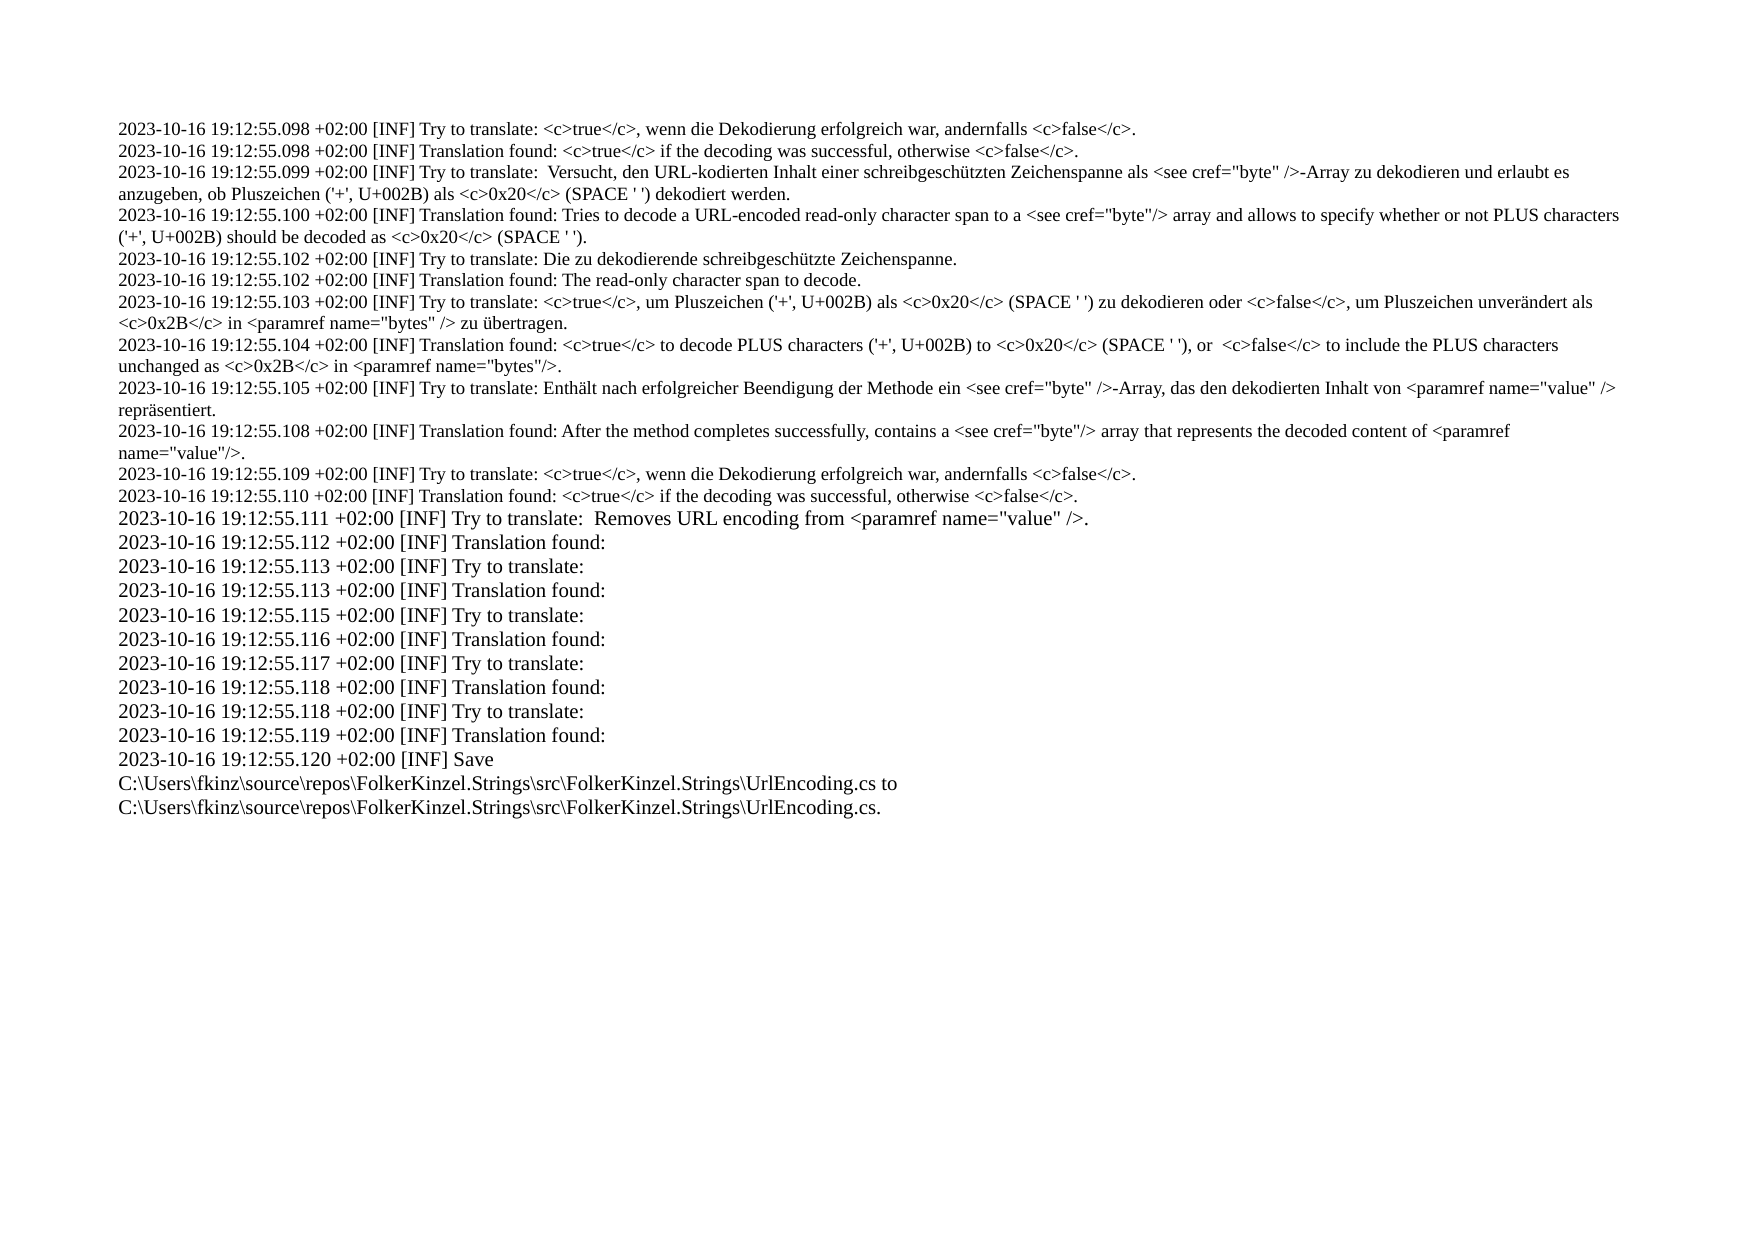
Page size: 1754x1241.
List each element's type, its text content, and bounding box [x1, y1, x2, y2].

text 2023-10-16 19:12:55.099 +02:00 [INF] Try to translate: Versucht, den URL-kodierten Inhalt einer schreibgeschützten Zeichenspanne als <see cref="byte" />-Array zu dekodieren und erlaubt es anzugeben, ob Pluszeichen ('+', U+002B) als <c>0x20</c> (SPACE ' ') dekodiert werden. [118, 161, 1636, 204]
text 2023-10-16 19:12:55.102 +02:00 [INF] Try to translate: Die zu dekodierende schreibgeschützte Zeichenspanne. [118, 247, 1636, 269]
text 2023-10-16 19:12:55.109 +02:00 [INF] Try to translate: <c>true</c>, wenn die Dekodierung erfolgreich war, andernfalls <c>false</c>. [118, 463, 1636, 485]
text 2023-10-16 19:12:55.113 +02:00 [INF] Translation found: [118, 578, 1636, 602]
text 2023-10-16 19:12:55.113 +02:00 [INF] Try to translate: [118, 554, 1636, 578]
text 2023-10-16 19:12:55.120 +02:00 [INF] Save C:\Users\fkinz\source\repos\FolkerKinzel.Strings\src\FolkerKinzel.Strings\UrlEncoding.cs to C:\Users\fkinz\source\repos\FolkerKinzel.Strings\src\FolkerKinzel.Strings\UrlEncoding.cs. [118, 747, 1636, 819]
text 2023-10-16 19:12:55.116 +02:00 [INF] Translation found: [118, 627, 1636, 651]
text 2023-10-16 19:12:55.112 +02:00 [INF] Translation found: [118, 530, 1636, 554]
text 2023-10-16 19:12:55.117 +02:00 [INF] Try to translate: [118, 651, 1636, 675]
text 2023-10-16 19:12:55.104 +02:00 [INF] Translation found: <c>true</c> to decode PLUS characters ('+', U+002B) to <c>0x20</c> (SPACE ' '), or <c>false</c> to include the PLUS characters unchanged as <c>0x2B</c> in <paramref name="bytes"/>. [118, 334, 1636, 377]
text 2023-10-16 19:12:55.102 +02:00 [INF] Translation found: The read-only character span to decode. [118, 269, 1636, 291]
text 2023-10-16 19:12:55.108 +02:00 [INF] Translation found: After the method completes successfully, contains a <see cref="byte"/> array that represents the decoded content of <paramref name="value"/>. [118, 420, 1636, 463]
text 2023-10-16 19:12:55.110 +02:00 [INF] Translation found: <c>true</c> if the decoding was successful, otherwise <c>false</c>. [118, 485, 1636, 506]
text 2023-10-16 19:12:55.118 +02:00 [INF] Translation found: [118, 675, 1636, 699]
text 2023-10-16 19:12:55.111 +02:00 [INF] Try to translate: Removes URL encoding from <paramref name="value" />. [118, 506, 1636, 530]
text 2023-10-16 19:12:55.118 +02:00 [INF] Try to translate: [118, 699, 1636, 723]
text 2023-10-16 19:12:55.098 +02:00 [INF] Try to translate: <c>true</c>, wenn die Dekodierung erfolgreich war, andernfalls <c>false</c>. [118, 118, 1636, 140]
text 2023-10-16 19:12:55.098 +02:00 [INF] Translation found: <c>true</c> if the decoding was successful, otherwise <c>false</c>. [118, 140, 1636, 161]
text 2023-10-16 19:12:55.105 +02:00 [INF] Try to translate: Enthält nach erfolgreicher Beendigung der Methode ein <see cref="byte" />-Array, das den dekodierten Inhalt von <paramref name="value" /> repräsentiert. [118, 377, 1636, 420]
text 2023-10-16 19:12:55.115 +02:00 [INF] Try to translate: [118, 602, 1636, 627]
text 2023-10-16 19:12:55.119 +02:00 [INF] Translation found: [118, 723, 1636, 747]
text 2023-10-16 19:12:55.100 +02:00 [INF] Translation found: Tries to decode a URL-encoded read-only character span to a <see cref="byte"/> array and allows to specify whether or not PLUS characters ('+', U+002B) should be decoded as <c>0x20</c> (SPACE ' '). [118, 204, 1636, 247]
text 2023-10-16 19:12:55.103 +02:00 [INF] Try to translate: <c>true</c>, um Pluszeichen ('+', U+002B) als <c>0x20</c> (SPACE ' ') zu dekodieren oder <c>false</c>, um Pluszeichen unverändert als <c>0x2B</c> in <paramref name="bytes" /> zu übertragen. [118, 291, 1636, 334]
